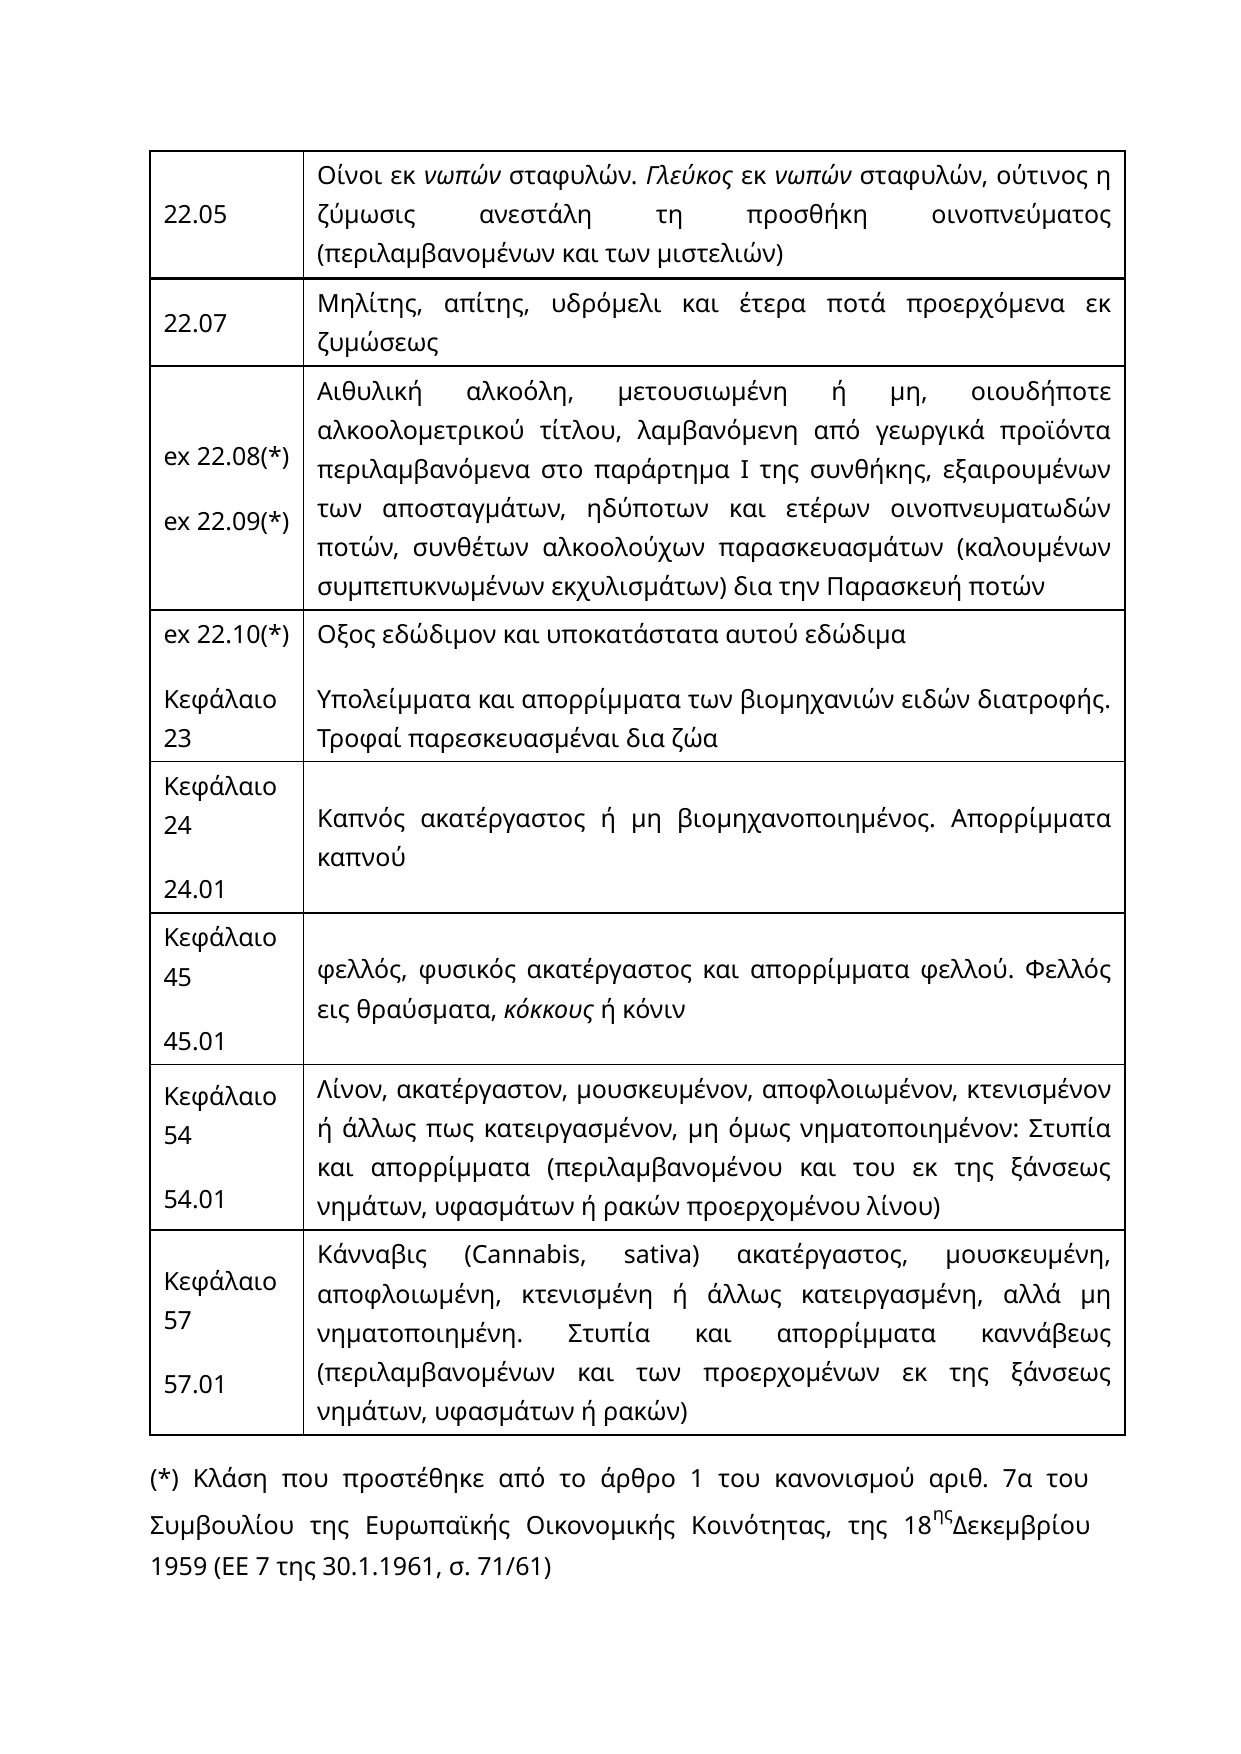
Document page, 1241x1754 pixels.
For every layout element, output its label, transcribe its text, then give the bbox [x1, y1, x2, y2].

table_cell Οξος εδώδιμον και υποκατάστατα αυτού εδώδιμα Υπολείμματα και απορρίμματα των βιομηχανιών ειδών διατροφής. Τροφαί παρεσκευασμέναι δια ζώα [304, 611, 1124, 761]
table_cell φελλός, φυσικός ακατέργαστος και απορρίμματα φελλού. Φελλός εις θραύσματα, κόκκους ή κόνιν [304, 914, 1124, 1064]
table_cell Οίνοι εκ νωπών σταφυλών. Γλεύκος εκ νωπών σταφυλών, ούτινος η ζύμωσις ανεστάλη τη προσθήκη οινοπνεύματος (περιλαμβανομένων και των μιστελιών) [304, 152, 1124, 276]
table_cell Κεφάλαιο 54 54.01 [151, 1065, 303, 1229]
table_cell Κεφάλαιο 57 57.01 [151, 1231, 303, 1434]
text (*) Κλάση που προστέθηκε από το άρθρο 1 του κανονισμού αριθ. 7α του Συμβουλίου της Ευρωπαϊκής Οικονομικής Κοινότητας, της 18ηςΔεκεμβρίου 1959 (ΕΕ 7 της 30.1.1961, σ. 71/61) [150, 1461, 1090, 1583]
table_header 22.07 [151, 280, 303, 365]
table_cell Κάνναβις (Cannabis, sativa) ακατέργαστος, μουσκευμένη, αποφλοιωμένη, κτενισμένη ή άλλως κατειργασμένη, αλλά μη νηματοποιημένη. Στυπία και απορρίμματα καννάβεως (περιλαμβανομένων και των προερχομένων εκ της ξάνσεως νημάτων, υφασμάτων ή ρακών) [304, 1231, 1124, 1434]
table_cell 22.05 [151, 152, 303, 276]
table_cell ex 22.08(*) ex 22.09(*) [151, 367, 303, 609]
table_cell Κεφάλαιο 45 45.01 [151, 914, 303, 1064]
table_cell Κεφάλαιο 24 24.01 [151, 762, 303, 912]
table_cell Λίνον, ακατέργαστον, μουσκευμένον, αποφλοιωμένον, κτενισμένον ή άλλως πως κατειργασμένον, μη όμως νηματοποιημένον: Στυπία και απορρίμματα (περιλαμβανομένου και του εκ της ξάνσεως νημάτων, υφασμάτων ή ρακών προερχομένου λίνου) [304, 1065, 1124, 1229]
table_cell Καπνός ακατέργαστος ή μη βιομηχανοποιημένος. Απορρίμματα καπνού [304, 762, 1124, 912]
table_cell ex 22.10(*) Κεφάλαιο 23 [151, 611, 303, 761]
table_header Μηλίτης, απίτης, υδρόμελι και έτερα ποτά προερχόμενα εκ ζυμώσεως [304, 280, 1124, 365]
table_cell Αιθυλική αλκοόλη, μετουσιωμένη ή μη, οιουδήποτε αλκοολομετρικού τίτλου, λαμβανόμενη από γεωργικά προϊόντα περιλαμβανόμενα στο παράρτημα Ι της συνθήκης, εξαιρουμένων των αποσταγμάτων, ηδύποτων και ετέρων οινοπνευματωδών ποτών, συνθέτων αλκοολούχων παρασκευασμάτων (καλουμένων συμπεπυκνωμένων εκχυλισμάτων) δια την Παρασκευή ποτών [304, 367, 1124, 609]
